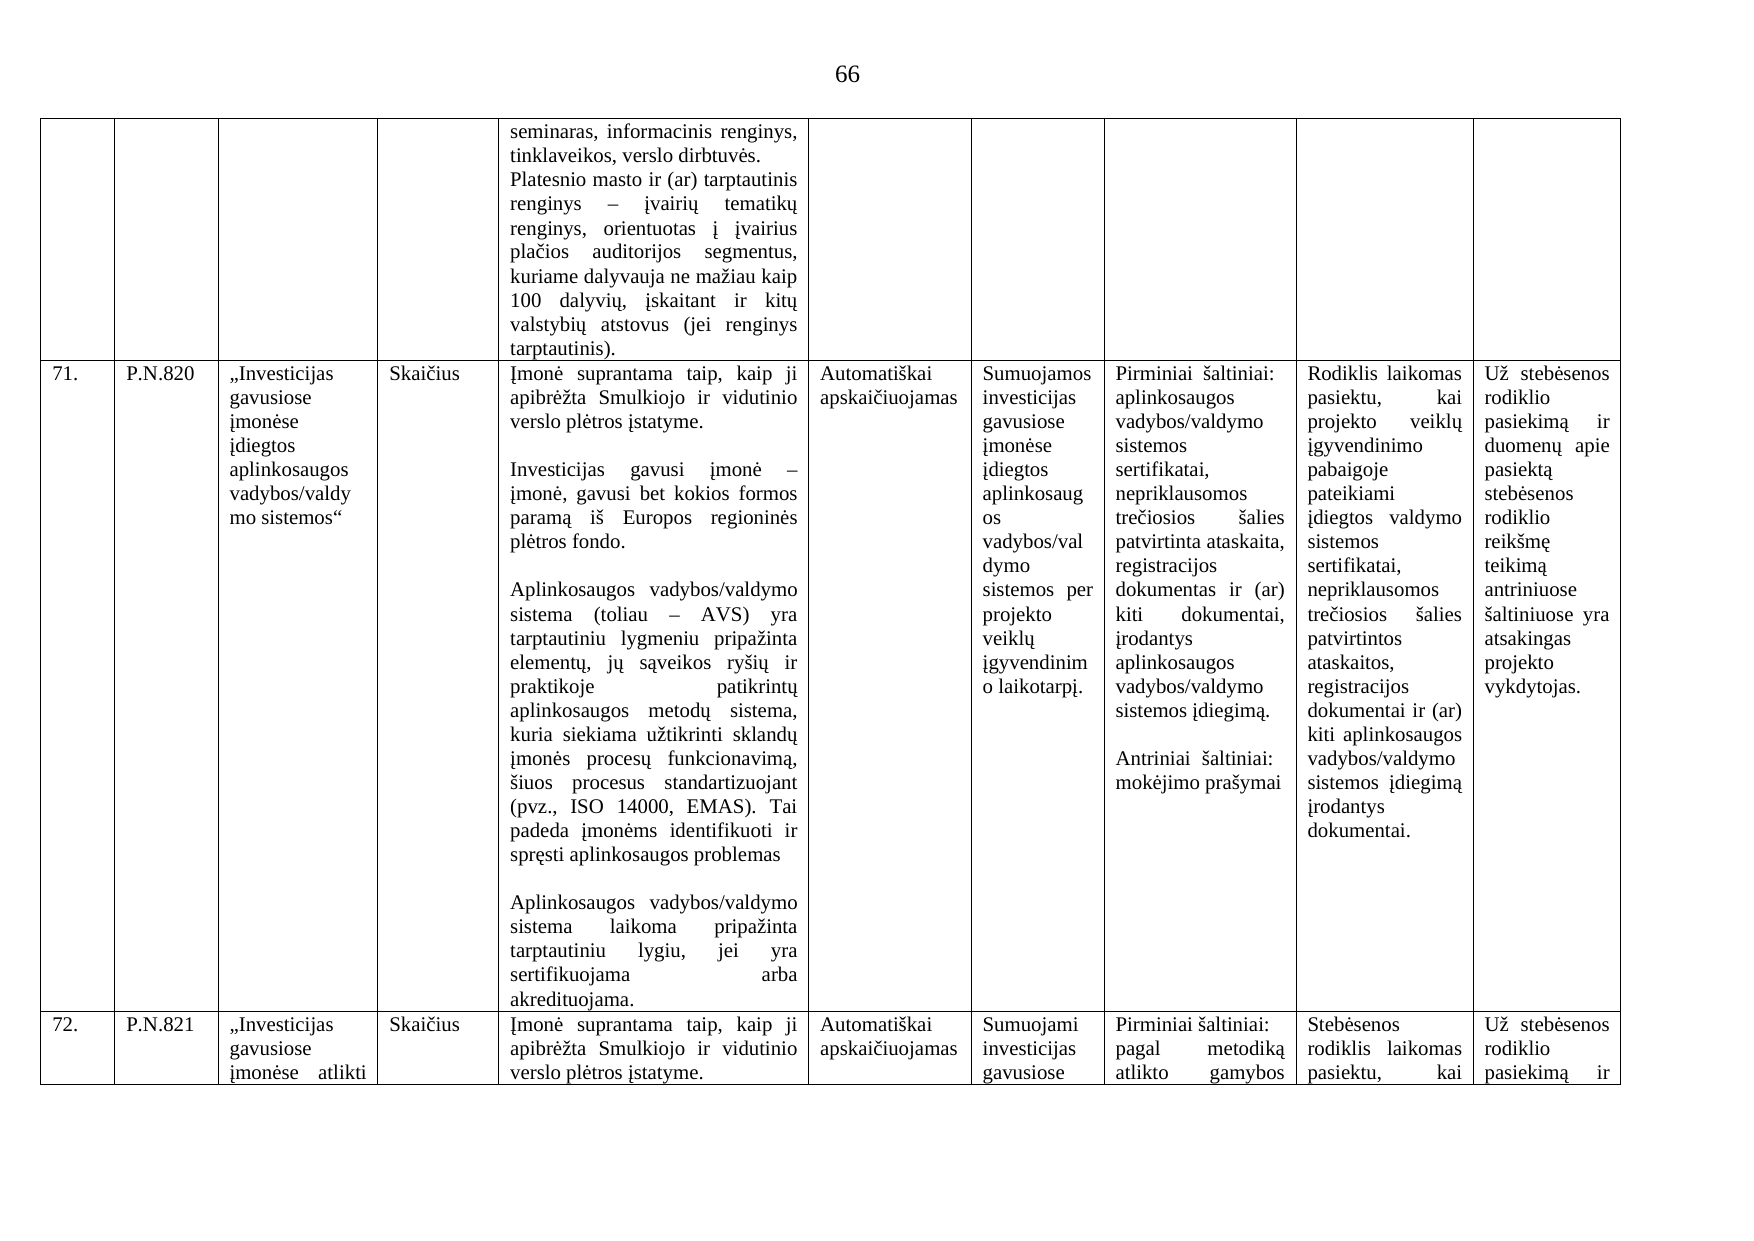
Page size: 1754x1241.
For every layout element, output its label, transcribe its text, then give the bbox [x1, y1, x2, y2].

table_cell Sumuojamos investicijas gavusiose įmonėse įdiegtos aplinkosaugos vadybos/valdymo sistemos per projekto veiklų įgyvendinimo laikotarpį. [972, 361, 1104, 1011]
table_cell seminaras, informacinis renginys, tinklaveikos, verslo dirbtuvės. Platesnio masto ir (ar) tarptautinis renginys – įvairių tematikų renginys, orientuotas į įvairius plačios auditorijos segmentus, kuriame dalyvauja ne mažiau kaip 100 dalyvių, įskaitant ir kitų valstybių atstovus (jei renginys tarptautinis). [499, 119, 808, 360]
table_cell Įmonė suprantama taip, kaip ji apibrėžta Smulkiojo ir vidutinio verslo plėtros įstatyme. [499, 1012, 808, 1084]
table_cell Pirminiai šaltiniai: pagal metodiką atlikto gamybos [1105, 1012, 1296, 1084]
table_cell Skaičius [378, 1012, 498, 1084]
table_cell [41, 119, 114, 360]
table_cell [115, 119, 218, 360]
table_cell Rodiklis laikomas pasiektu, kai projekto veiklų įgyvendinimo pabaigoje pateikiami įdiegtos valdymo sistemos sertifikatai, nepriklausomos trečiosios šalies patvirtintos ataskaitos, registracijos dokumentai ir (ar) kiti aplinkosaugos vadybos/valdymo sistemos įdiegimą įrodantys dokumentai. [1297, 361, 1473, 1011]
table_cell „Investicijas gavusiose įmonėse įdiegtos aplinkosaugos vadybos/valdymo sistemos“ [219, 361, 377, 1011]
table_cell Už stebėsenos rodiklio pasiekimą ir duomenų apie pasiektą stebėsenos rodiklio reikšmę teikimą antriniuose šaltiniuose yra atsakingas projekto vykdytojas. [1474, 361, 1620, 1011]
table_cell 72. [41, 1012, 114, 1084]
table_cell [1297, 119, 1473, 360]
table_cell Skaičius [378, 361, 498, 1011]
table_cell Pirminiai šaltiniai: aplinkosaugos vadybos/valdymo sistemos sertifikatai, nepriklausomos trečiosios šalies patvirtinta ataskaita, registracijos dokumentas ir (ar) kiti dokumentai, įrodantys aplinkosaugos vadybos/valdymo sistemos įdiegimą. Antriniai šaltiniai: mokėjimo prašymai [1105, 361, 1296, 1011]
table_cell [219, 119, 377, 360]
table_cell 71. [41, 361, 114, 1011]
table_cell Sumuojami investicijas gavusiose [972, 1012, 1104, 1084]
table_cell „Investicijas gavusiose įmonėse atlikti [219, 1012, 377, 1084]
table_cell [809, 119, 971, 360]
table_cell [1105, 119, 1296, 360]
table_cell [1474, 119, 1620, 360]
table_cell [378, 119, 498, 360]
table_cell P.N.821 [115, 1012, 218, 1084]
table_cell P.N.820 [115, 361, 218, 1011]
table_cell Automatiškai apskaičiuojamas [809, 1012, 971, 1084]
table_cell Automatiškai apskaičiuojamas [809, 361, 971, 1011]
table_cell Už stebėsenos rodiklio pasiekimą ir [1474, 1012, 1620, 1084]
table_cell Įmonė suprantama taip, kaip ji apibrėžta Smulkiojo ir vidutinio verslo plėtros įstatyme. Investicijas gavusi įmonė – įmonė, gavusi bet kokios formos paramą iš Europos regioninės plėtros fondo. Aplinkosaugos vadybos/valdymo sistema (toliau – AVS) yra tarptautiniu lygmeniu pripažinta elementų, jų sąveikos ryšių ir praktikoje patikrintų aplinkosaugos metodų sistema, kuria siekiama užtikrinti sklandų įmonės procesų funkcionavimą, šiuos procesus standartizuojant (pvz., ISO 14000, EMAS). Tai padeda įmonėms identifikuoti ir spręsti aplinkosaugos problemas Aplinkosaugos vadybos/valdymo sistema laikoma pripažinta tarptautiniu lygiu, jei yra sertifikuojama arba akredituojama. [499, 361, 808, 1011]
table_cell [972, 119, 1104, 360]
table_cell Stebėsenos rodiklis laikomas pasiektu, kai [1297, 1012, 1473, 1084]
